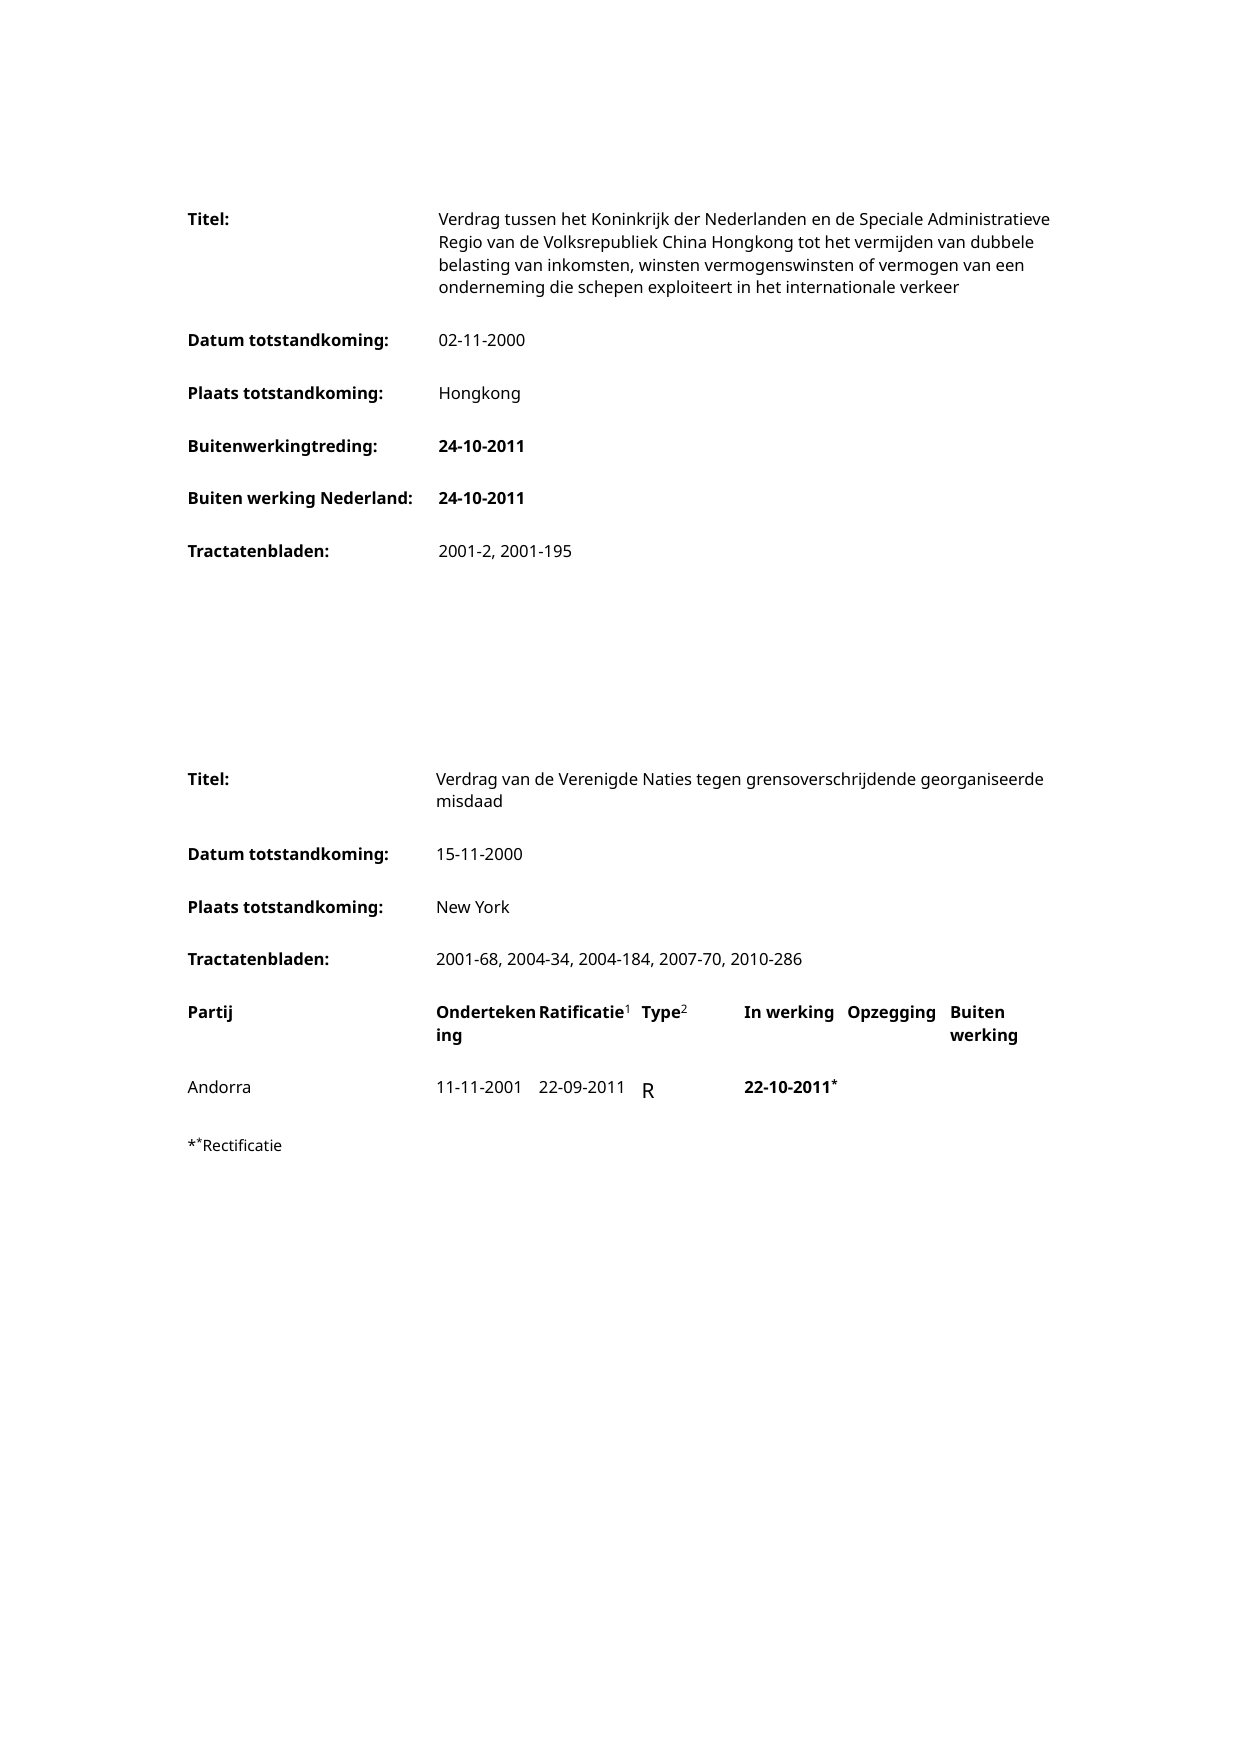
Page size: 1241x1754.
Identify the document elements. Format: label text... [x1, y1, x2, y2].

table_cell [950, 1076, 1053, 1134]
table_cell **Rectificatie [188, 1135, 1053, 1186]
table_cell Andorra [188, 1076, 436, 1134]
table_header Verdrag tussen het Koninkrijk der Nederlanden en de Speciale Administratieve Regio van de Volksrepubliek China Hongkong tot het vermijden van dubbele belasting van inkomsten, winsten vermogenswinsten of vermogen van een onderneming die schepen exploiteert in het internationale verkeer [438, 208, 1053, 329]
table_cell Buitenwerkingtreding: [188, 434, 438, 487]
table_cell Opzegging [847, 1001, 950, 1076]
table_header Titel: [188, 767, 436, 842]
table_cell Plaats totstandkoming: [188, 381, 438, 434]
table_cell Plaats totstandkoming: [188, 895, 436, 948]
table_cell 2001-2, 2001-195 [438, 540, 1053, 592]
table_cell Tractatenbladen: [188, 948, 436, 1001]
table_cell 11-11-2001 [436, 1076, 539, 1134]
table_cell 22-09-2011 [539, 1076, 641, 1134]
table_cell In werking [744, 1001, 847, 1076]
table_cell 2001-68, 2004-34, 2004-184, 2007-70, 2010-286 [436, 948, 1053, 1001]
table_cell Tractatenbladen: [188, 540, 438, 592]
table_cell Partij [188, 1001, 436, 1076]
table_header Verdrag van de Verenigde Naties tegen grensoverschrijdende georganiseerde misdaad [436, 767, 1053, 842]
table_cell Ondertekening [436, 1001, 539, 1076]
table_cell Datum totstandkoming: [188, 329, 438, 381]
table_cell [188, 592, 1053, 651]
table_cell Ratificatie1 [539, 1001, 641, 1076]
table_cell Datum totstandkoming: [188, 843, 436, 895]
table_header Titel: [188, 208, 438, 329]
table_cell Hongkong [438, 381, 1053, 434]
table_cell 15-11-2000 [436, 843, 1053, 895]
table_cell R [641, 1076, 744, 1134]
table_cell [847, 1076, 950, 1134]
table_cell 24-10-2011 [438, 434, 1053, 487]
table_cell Buiten werking [950, 1001, 1053, 1076]
table_cell 24-10-2011 [438, 487, 1053, 539]
table_cell 02-11-2000 [438, 329, 1053, 381]
table_cell Buiten werking Nederland: [188, 487, 438, 539]
table_cell New York [436, 895, 1053, 948]
table_cell 22-10-2011* [744, 1076, 847, 1134]
table_cell Type2 [641, 1001, 744, 1076]
